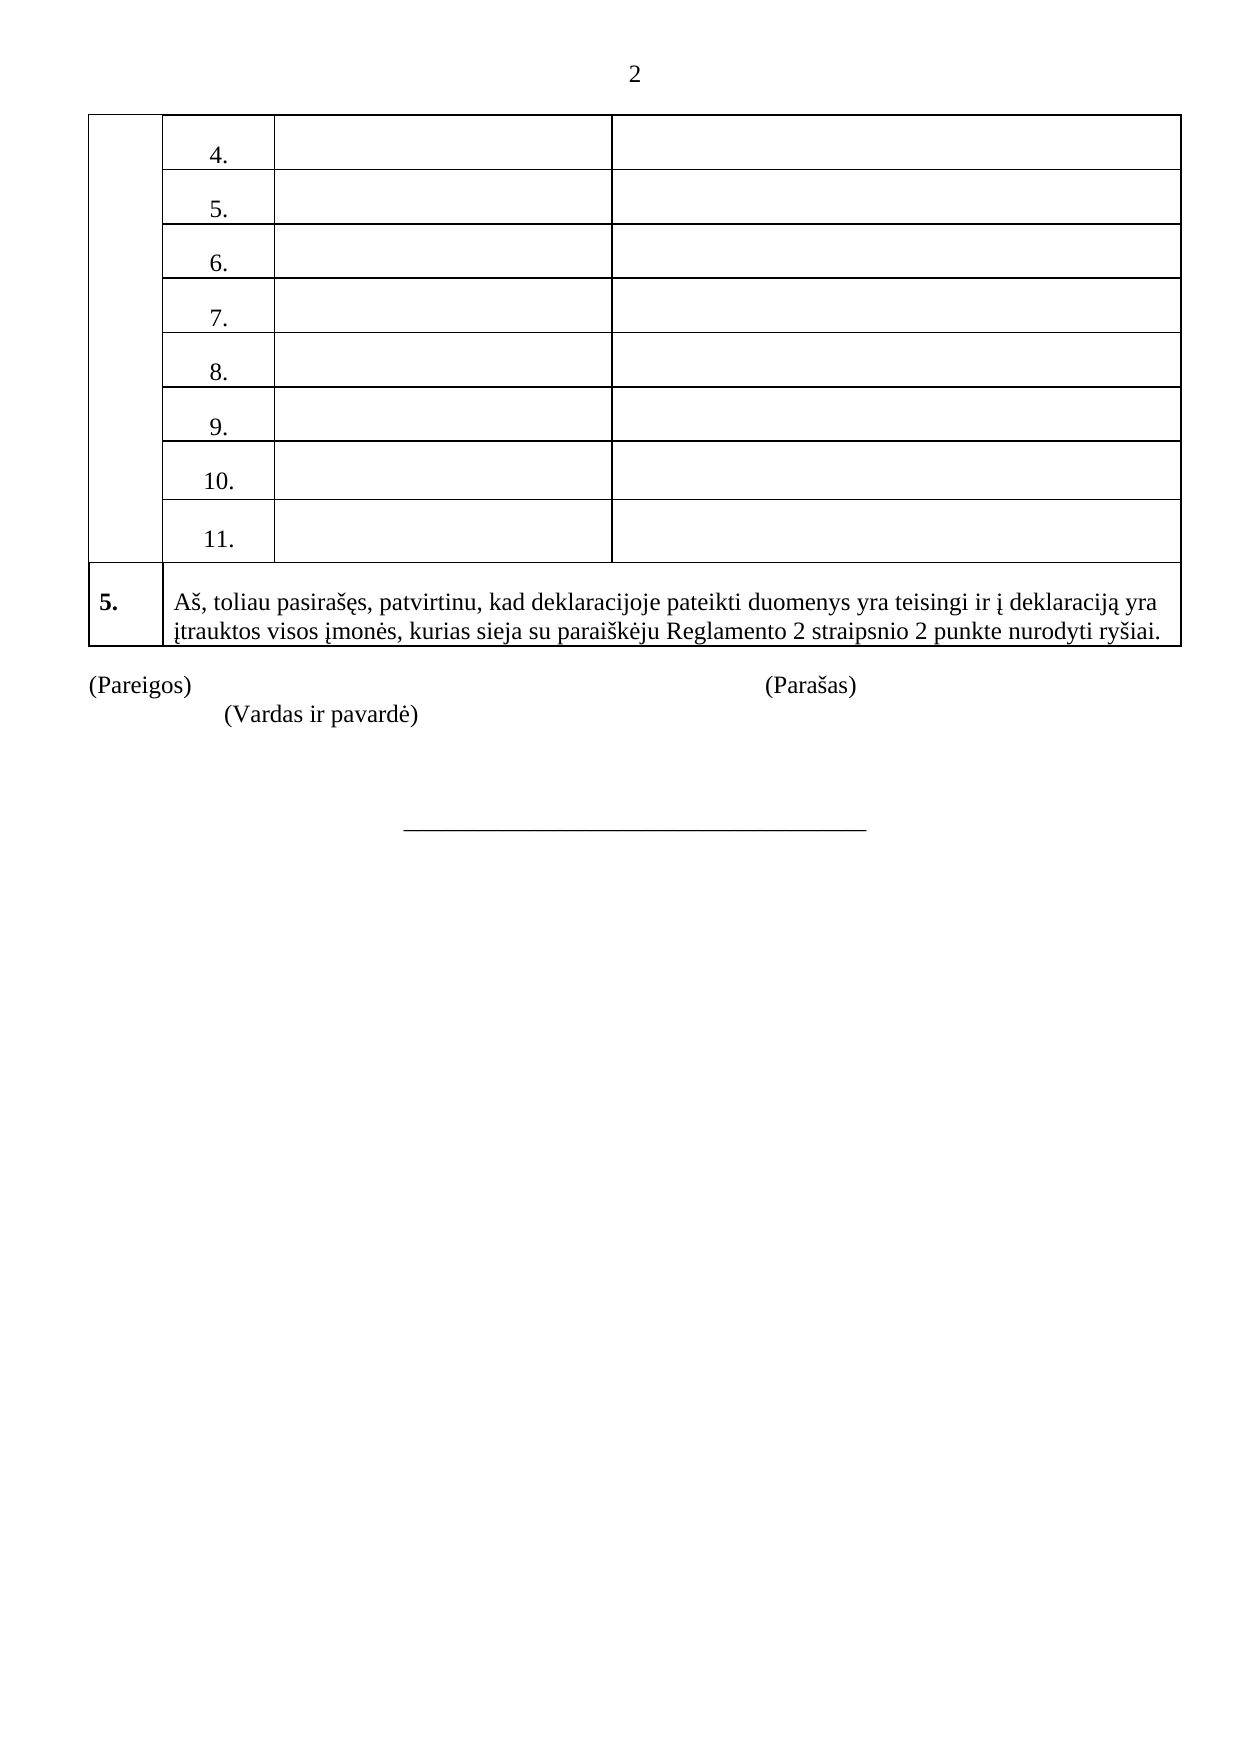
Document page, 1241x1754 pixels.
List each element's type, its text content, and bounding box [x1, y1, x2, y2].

table_cell 6. [163, 225, 274, 277]
table_cell [613, 225, 1180, 277]
table_cell [275, 279, 611, 332]
table_cell 7. [163, 279, 274, 332]
table_cell [613, 116, 1180, 168]
table_cell [613, 388, 1180, 440]
table_cell [613, 442, 1180, 499]
table_cell [275, 333, 611, 386]
table_cell [275, 225, 611, 277]
table_cell 11. [163, 500, 274, 562]
table_cell [613, 170, 1180, 223]
table_cell [275, 170, 611, 223]
table_cell Aš, toliau pasirašęs, patvirtinu, kad deklaracijoje pateikti duomenys yra teisingi ir į deklaraciją yra įtrauktos visos įmonės, kurias sieja su paraiškėju Reglamento 2 straipsnio 2 punkte nurodyti ryšiai. [164, 563, 1180, 645]
table_cell 9. [163, 388, 274, 440]
table_cell [275, 388, 611, 440]
table_cell 10. [163, 442, 274, 499]
text (Pareigos) (Parašas) (Vardas ir pavardė) [89, 671, 1181, 728]
table_cell [613, 279, 1180, 332]
table_cell [613, 333, 1180, 386]
table_cell [89, 115, 162, 562]
text _____________________________________ [89, 805, 1181, 834]
table_cell 8. [163, 333, 274, 386]
table_cell [275, 500, 611, 562]
table_cell [275, 116, 611, 168]
table_cell 5. [90, 563, 162, 645]
table_cell [613, 500, 1180, 562]
table_cell 4. [163, 116, 274, 168]
table_cell 5. [163, 170, 274, 223]
table_cell [275, 442, 611, 499]
